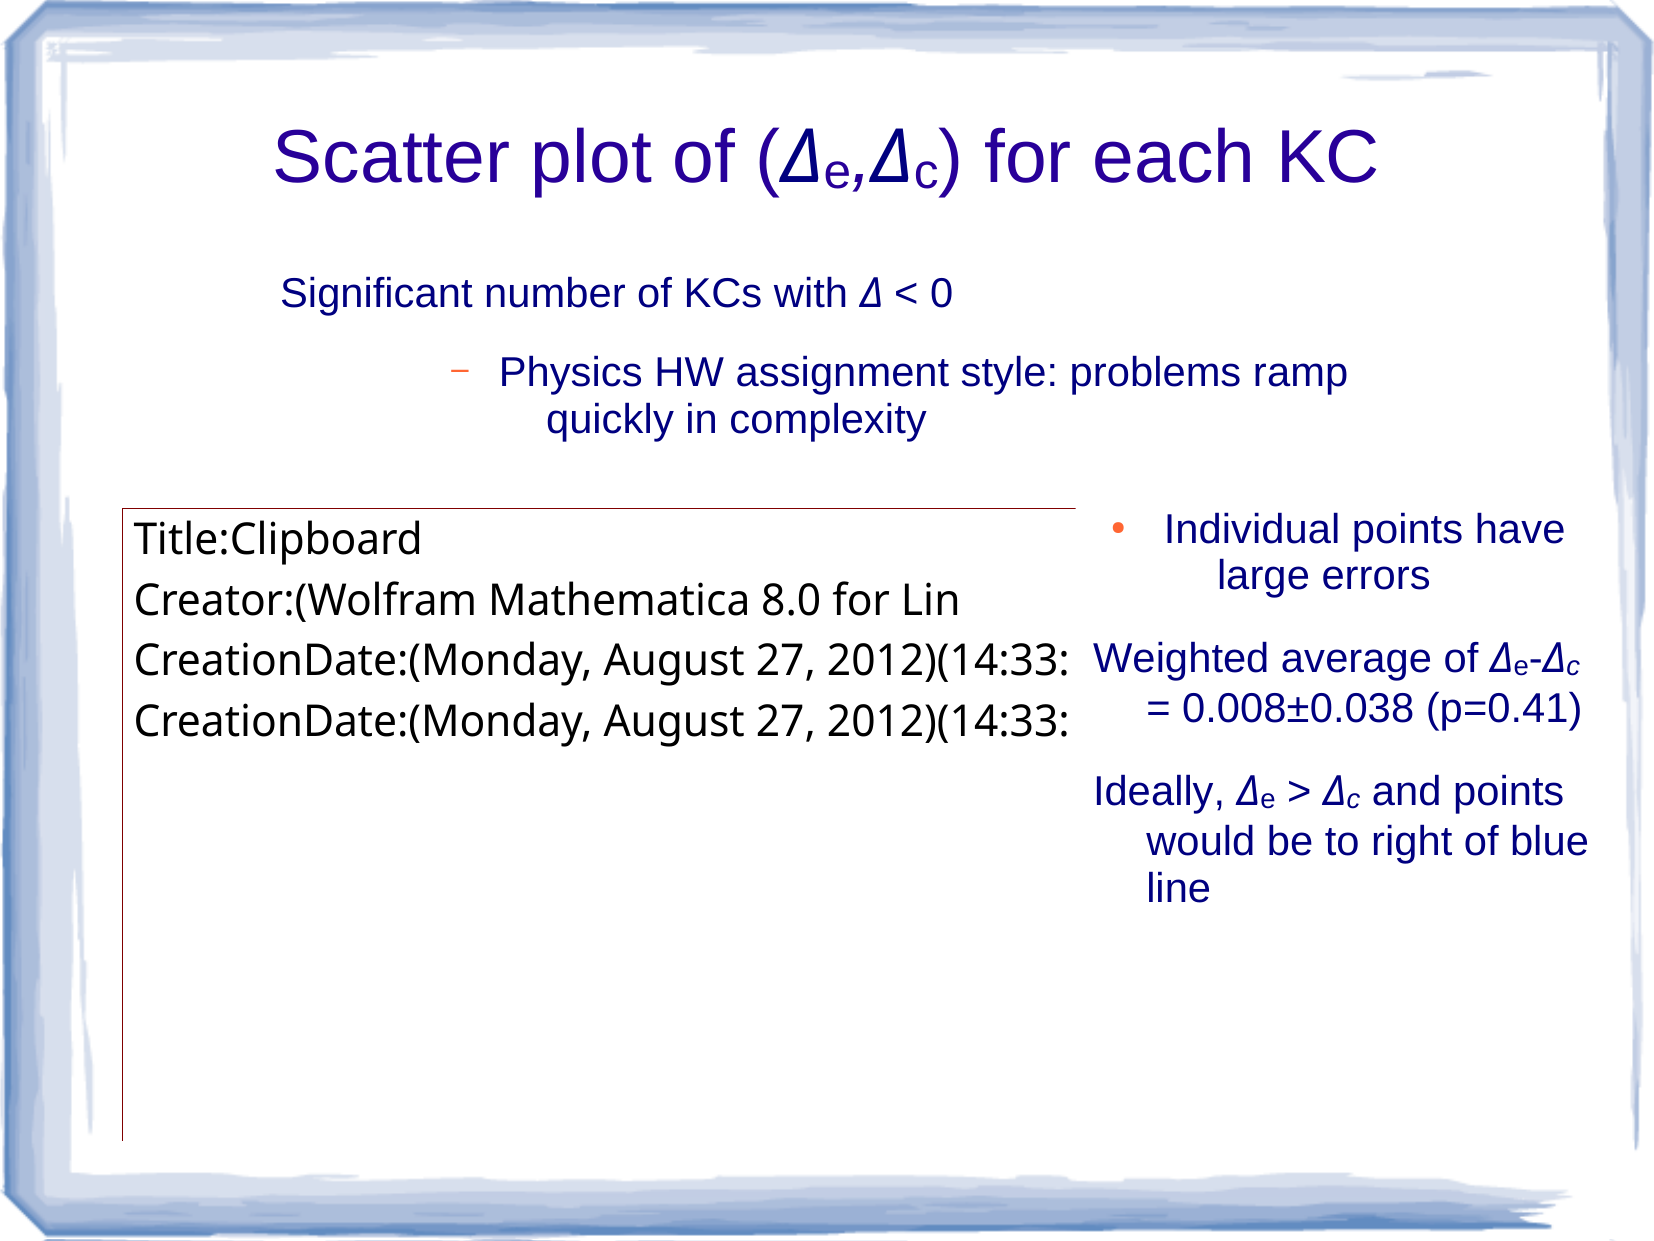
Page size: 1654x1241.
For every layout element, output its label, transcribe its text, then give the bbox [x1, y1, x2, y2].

list Individual points have large errors Weighted average of Δe-Δc = 0.008±0.038 (p=0.41) Ideally, Δe > Δc and points would be to right of blue line [1075, 505, 1605, 1013]
title Scatter plot of (Δe,Δc) for each KC [82, 41, 1571, 265]
picture [0, 0, 1654, 1241]
list Significant number of KCs with Δ < 0 Physics HW assignment style: problems ramp quickly in complexity [262, 262, 1463, 505]
